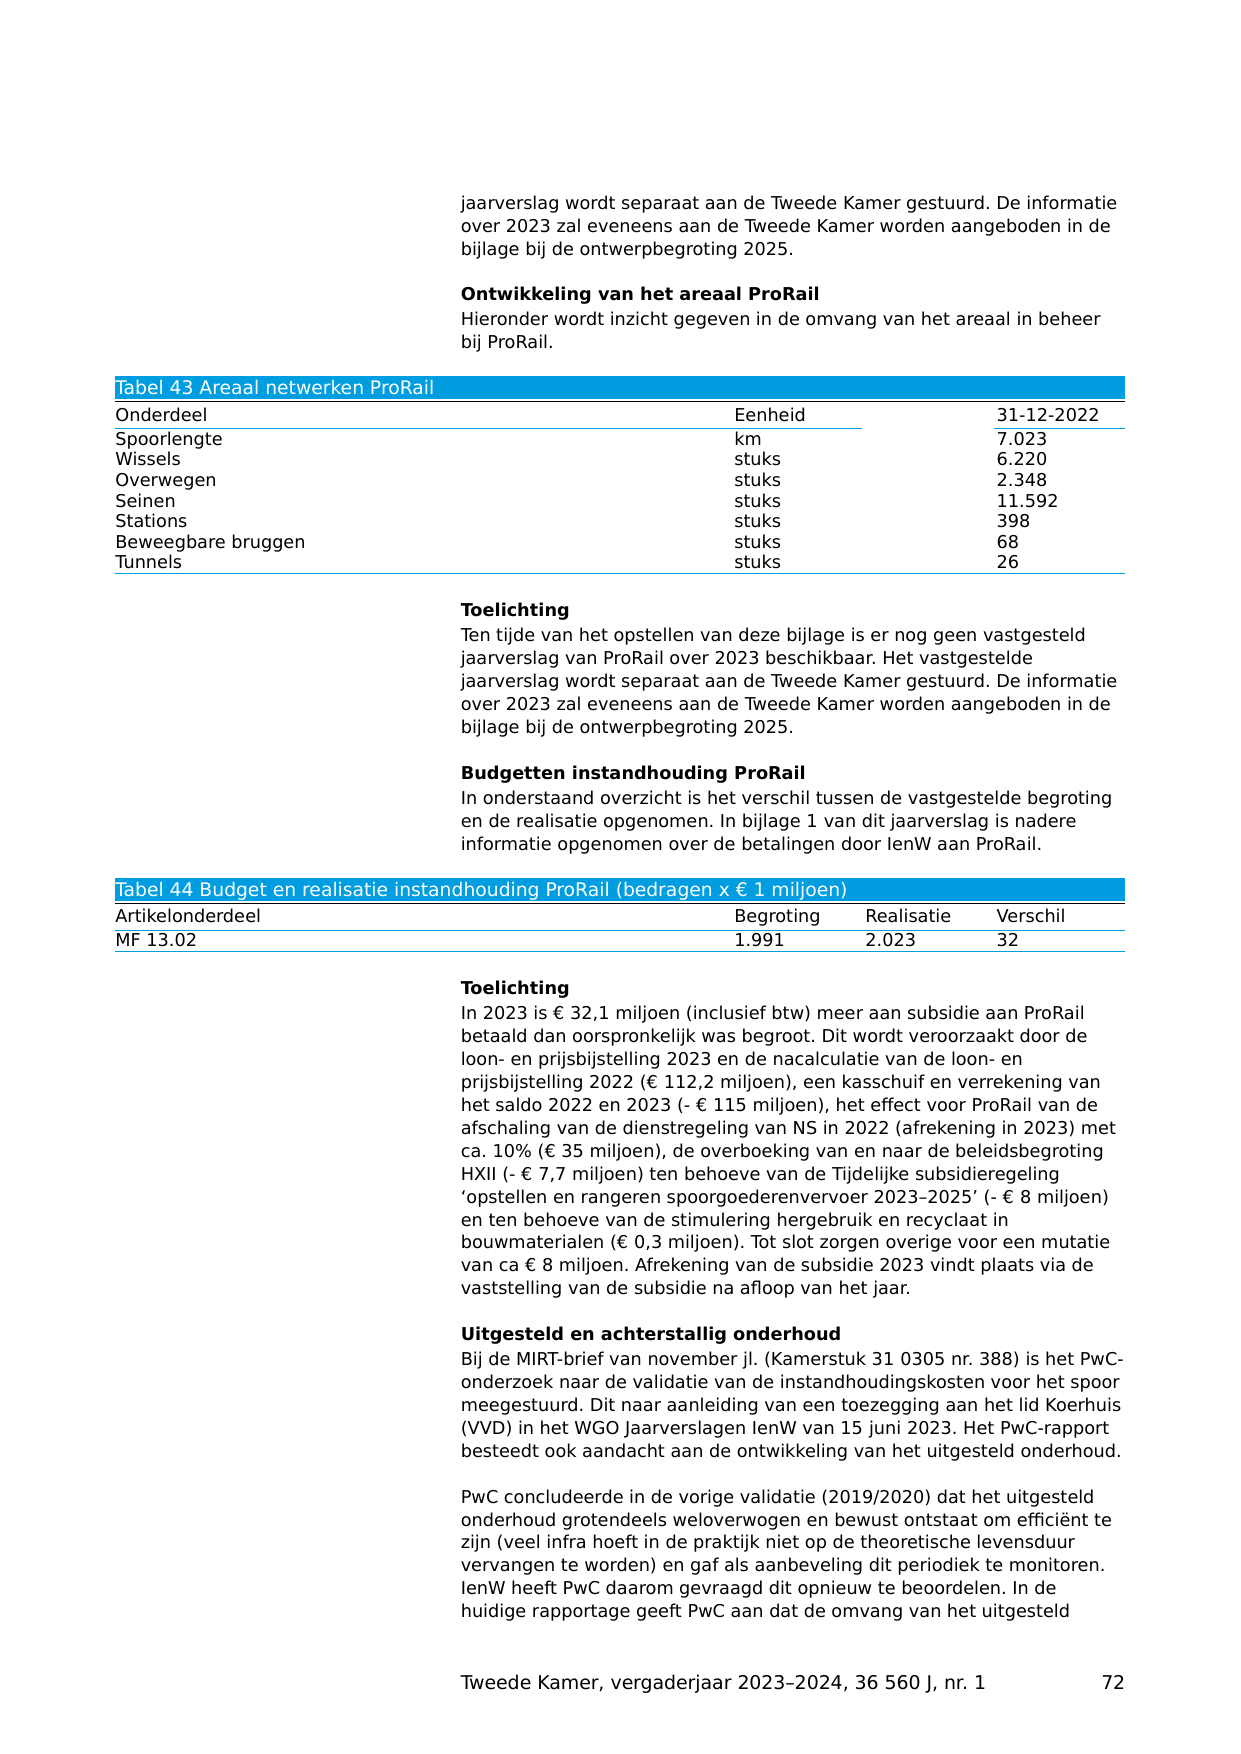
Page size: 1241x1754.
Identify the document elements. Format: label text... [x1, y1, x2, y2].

table_cell [862, 511, 993, 532]
table_cell Overwegen [115, 470, 731, 491]
table_cell Spoorlengte [115, 429, 731, 449]
table_cell Seinen [115, 491, 731, 511]
table_cell stuks [731, 470, 862, 491]
table_cell MF 13.02 [115, 931, 731, 951]
text Toelichting [461, 976, 1125, 999]
table_cell Verschil [994, 904, 1125, 930]
table_cell Stations [115, 511, 731, 532]
text Bij de MIRT-brief van november jl. (Kamerstuk 31 0305 nr. 388) is het PwC-onderzoek naar de validatie van de instandhoudingskosten voor het spoor meegestuurd. Dit naar aanleiding van een toezegging aan het lid Koerhuis (VVD) in het WGO Jaarverslagen IenW van 15 juni 2023. Het PwC-rapport besteedt ook aandacht aan de ontwikkeling van het uitgesteld onderhoud. [461, 1347, 1125, 1462]
table_cell 26 [994, 553, 1125, 573]
table_cell stuks [731, 532, 862, 552]
table_cell [862, 491, 993, 511]
table_cell Begroting [731, 904, 862, 930]
text Uitgesteld en achterstallig onderhoud [461, 1322, 1125, 1345]
text In onderstaand overzicht is het verschil tussen de vastgestelde begroting en de realisatie opgenomen. In bijlage 1 van dit jaarverslag is nadere informatie opgenomen over de betalingen door IenW aan ProRail. [461, 786, 1125, 855]
table_cell stuks [731, 511, 862, 532]
text Budgetten instandhouding ProRail [461, 761, 1125, 784]
table_cell Tunnels [115, 553, 731, 573]
table_cell [862, 402, 993, 428]
table_cell 68 [994, 532, 1125, 552]
table_cell 1.991 [731, 931, 862, 951]
table_cell 7.023 [994, 429, 1125, 449]
table_cell 2.023 [862, 931, 993, 951]
text PwC concludeerde in de vorige validatie (2019/2020) dat het uitgesteld onderhoud grotendeels weloverwogen en bewust ontstaat om efficiënt te zijn (veel infra hoeft in de praktijk niet op de theoretische levensduur vervangen te worden) en gaf als aanbeveling dit periodiek te monitoren. IenW heeft PwC daarom gevraagd dit opnieuw te beoordelen. In de huidige rapportage geeft PwC aan dat de omvang van het uitgesteld [461, 1485, 1125, 1622]
table_cell Beweegbare bruggen [115, 532, 731, 552]
table_cell [862, 553, 993, 573]
table_cell Realisatie [862, 904, 993, 930]
table_cell stuks [731, 449, 862, 470]
table_cell km [731, 429, 862, 449]
text Toelichting [461, 598, 1125, 621]
table_cell stuks [731, 553, 862, 573]
table_cell stuks [731, 491, 862, 511]
text In 2023 is € 32,1 miljoen (inclusief btw) meer aan subsidie aan ProRail betaald dan oorspronkelijk was begroot. Dit wordt veroorzaakt door de loon- en prijsbijstelling 2023 en de nacalculatie van de loon- en prijsbijstelling 2022 (€ 112,2 miljoen), een kasschuif en verrekening van het saldo 2022 en 2023 (- € 115 miljoen), het effect voor ProRail van de afschaling van de dienstregeling van NS in 2022 (afrekening in 2023) met ca. 10% (€ 35 miljoen), de overboeking van en naar de beleidsbegroting HXII (- € 7,7 miljoen) ten behoeve van de Tijdelijke subsidieregeling ‘opstellen en rangeren spoorgoederenvervoer 2023–2025’ (- € 8 miljoen) en ten behoeve van de stimulering hergebruik en recyclaat in bouwmaterialen (€ 0,3 miljoen). Tot slot zorgen overige voor een mutatie van ca € 8 miljoen. Afrekening van de subsidie 2023 vindt plaats via de vaststelling van de subsidie na afloop van het jaar. [461, 1001, 1125, 1299]
table_cell Artikelonderdeel [115, 904, 731, 930]
table_cell Wissels [115, 449, 731, 470]
text Hieronder wordt inzicht gegeven in de omvang van het areaal in beheer bij ProRail. [461, 307, 1125, 353]
table_cell 32 [994, 931, 1125, 951]
table_cell Eenheid [731, 402, 862, 428]
table_cell 11.592 [994, 491, 1125, 511]
table_cell [862, 532, 993, 552]
table_cell 2.348 [994, 470, 1125, 491]
text Ontwikkeling van het areaal ProRail [461, 282, 1125, 305]
table_cell 31-12-2022 [994, 402, 1125, 428]
table_cell [862, 470, 993, 491]
table_cell [862, 428, 993, 449]
table_cell [862, 449, 993, 470]
table_cell Onderdeel [115, 402, 731, 428]
table_cell 6.220 [994, 449, 1125, 470]
text jaarverslag wordt separaat aan de Tweede Kamer gestuurd. De informatie over 2023 zal eveneens aan de Tweede Kamer worden aangeboden in de bijlage bij de ontwerpbegroting 2025. [461, 191, 1125, 259]
text Ten tijde van het opstellen van deze bijlage is er nog geen vastgesteld jaarverslag van ProRail over 2023 beschikbaar. Het vastgestelde jaarverslag wordt separaat aan de Tweede Kamer gestuurd. De informatie over 2023 zal eveneens aan de Tweede Kamer worden aangeboden in de bijlage bij de ontwerpbegroting 2025. [461, 623, 1125, 738]
table_cell 398 [994, 511, 1125, 532]
